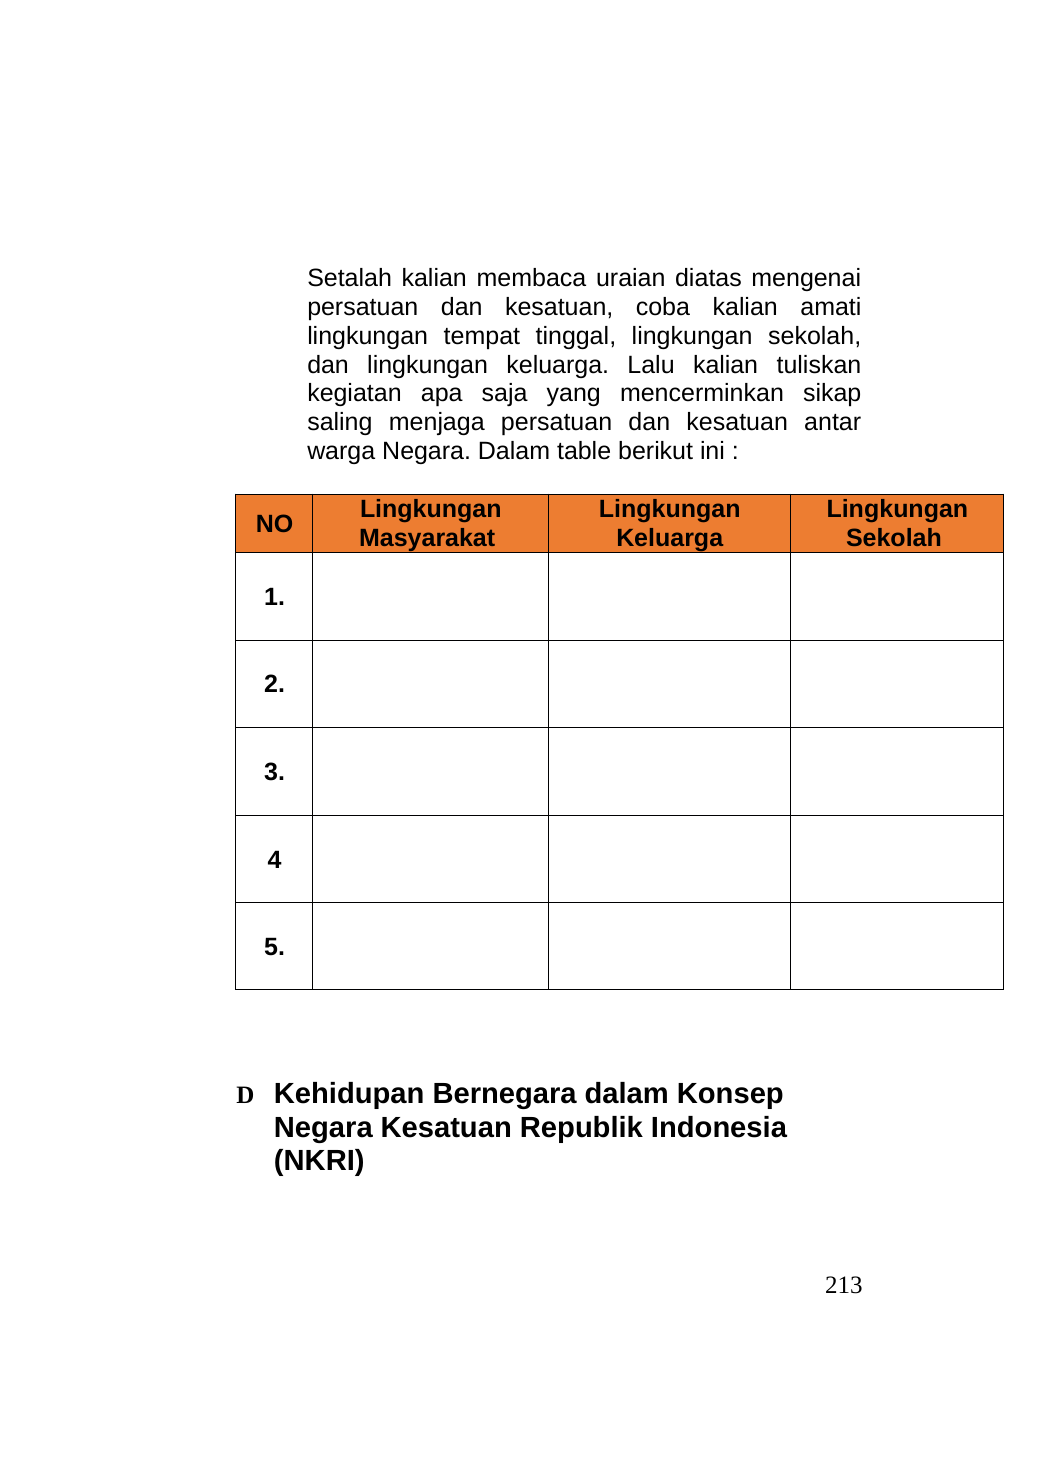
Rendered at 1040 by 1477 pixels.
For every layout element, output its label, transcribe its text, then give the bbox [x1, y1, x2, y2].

table_cell [549, 903, 790, 989]
table_cell [549, 641, 790, 727]
table_cell 1. [236, 553, 312, 639]
text Setalah kalian membaca uraian diatas mengenai persatuan dan kesatuan, coba kalian amati lingkungan tempat tinggal, lingkungan sekolah, dan lingkungan keluarga. Lalu kalian tuliskan kegiatan apa saja yang mencerminkan sikap saling menjaga persatuan dan kesatuan antar warga Negara. Dalam table berikut ini : [307, 263, 862, 465]
table_cell [313, 816, 548, 902]
table_cell [549, 816, 790, 902]
table_cell 2. [236, 641, 312, 727]
table_cell [791, 728, 1003, 815]
table_cell [313, 903, 548, 989]
table_cell [791, 553, 1003, 639]
table_cell [791, 903, 1003, 989]
table_header NO [236, 495, 312, 552]
list Kehidupan Bernegara dalam Konsep Negara Kesatuan Republik Indonesia (NKRI) [236, 1076, 862, 1177]
table_header Lingkungan Keluarga [549, 495, 790, 552]
table_cell [549, 553, 790, 639]
table_header Lingkungan Sekolah [791, 495, 1003, 552]
table_cell [549, 728, 790, 815]
table_cell [313, 553, 548, 639]
table_cell [791, 816, 1003, 902]
table_cell 4 [236, 816, 312, 902]
table_cell [313, 641, 548, 727]
table_cell 5. [236, 903, 312, 989]
table_cell 3. [236, 728, 312, 815]
table_header Lingkungan Masyarakat [313, 495, 548, 552]
table_cell [791, 641, 1003, 727]
table_cell [313, 728, 548, 815]
